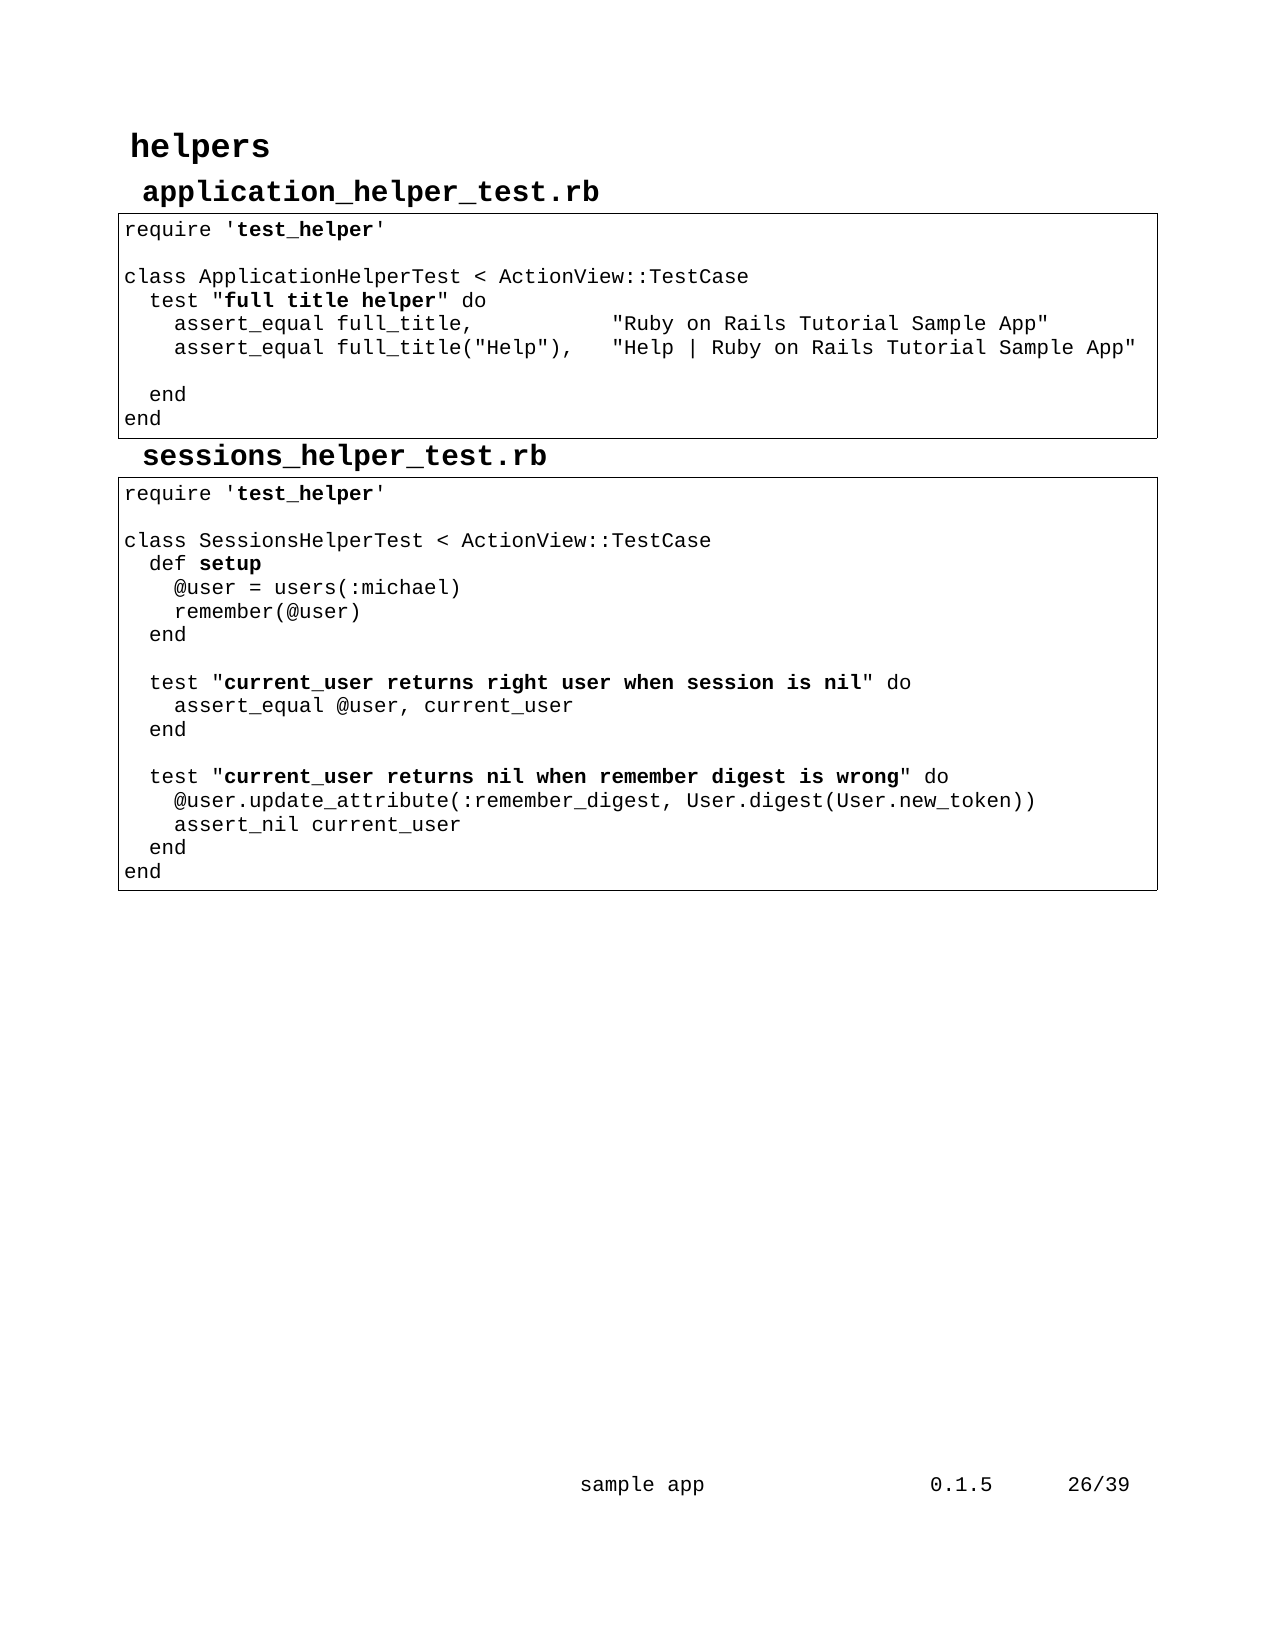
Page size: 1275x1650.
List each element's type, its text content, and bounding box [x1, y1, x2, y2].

subtitle application_helper_test.rb [142, 177, 1157, 210]
table_header require 'test_helper' class SessionsHelperTest < ActionView::TestCase def setup @user = users(:michael) remember(@user) end test "current_user returns right user when session is nil" do assert_equal @user, current_user end test "current_user returns nil when remember digest is wrong" do @user.update_attribute(:remember_digest, User.digest(User.new_token)) assert_nil current_user end end [119, 478, 1157, 890]
subtitle helpers [130, 130, 1157, 168]
table_header require 'test_helper' class ApplicationHelperTest < ActionView::TestCase test "full title helper" do assert_equal full_title, "Ruby on Rails Tutorial Sample App" assert_equal full_title("Help"), "Help | Ruby on Rails Tutorial Sample App" end end [119, 214, 1157, 437]
subtitle sessions_helper_test.rb [142, 440, 1157, 474]
